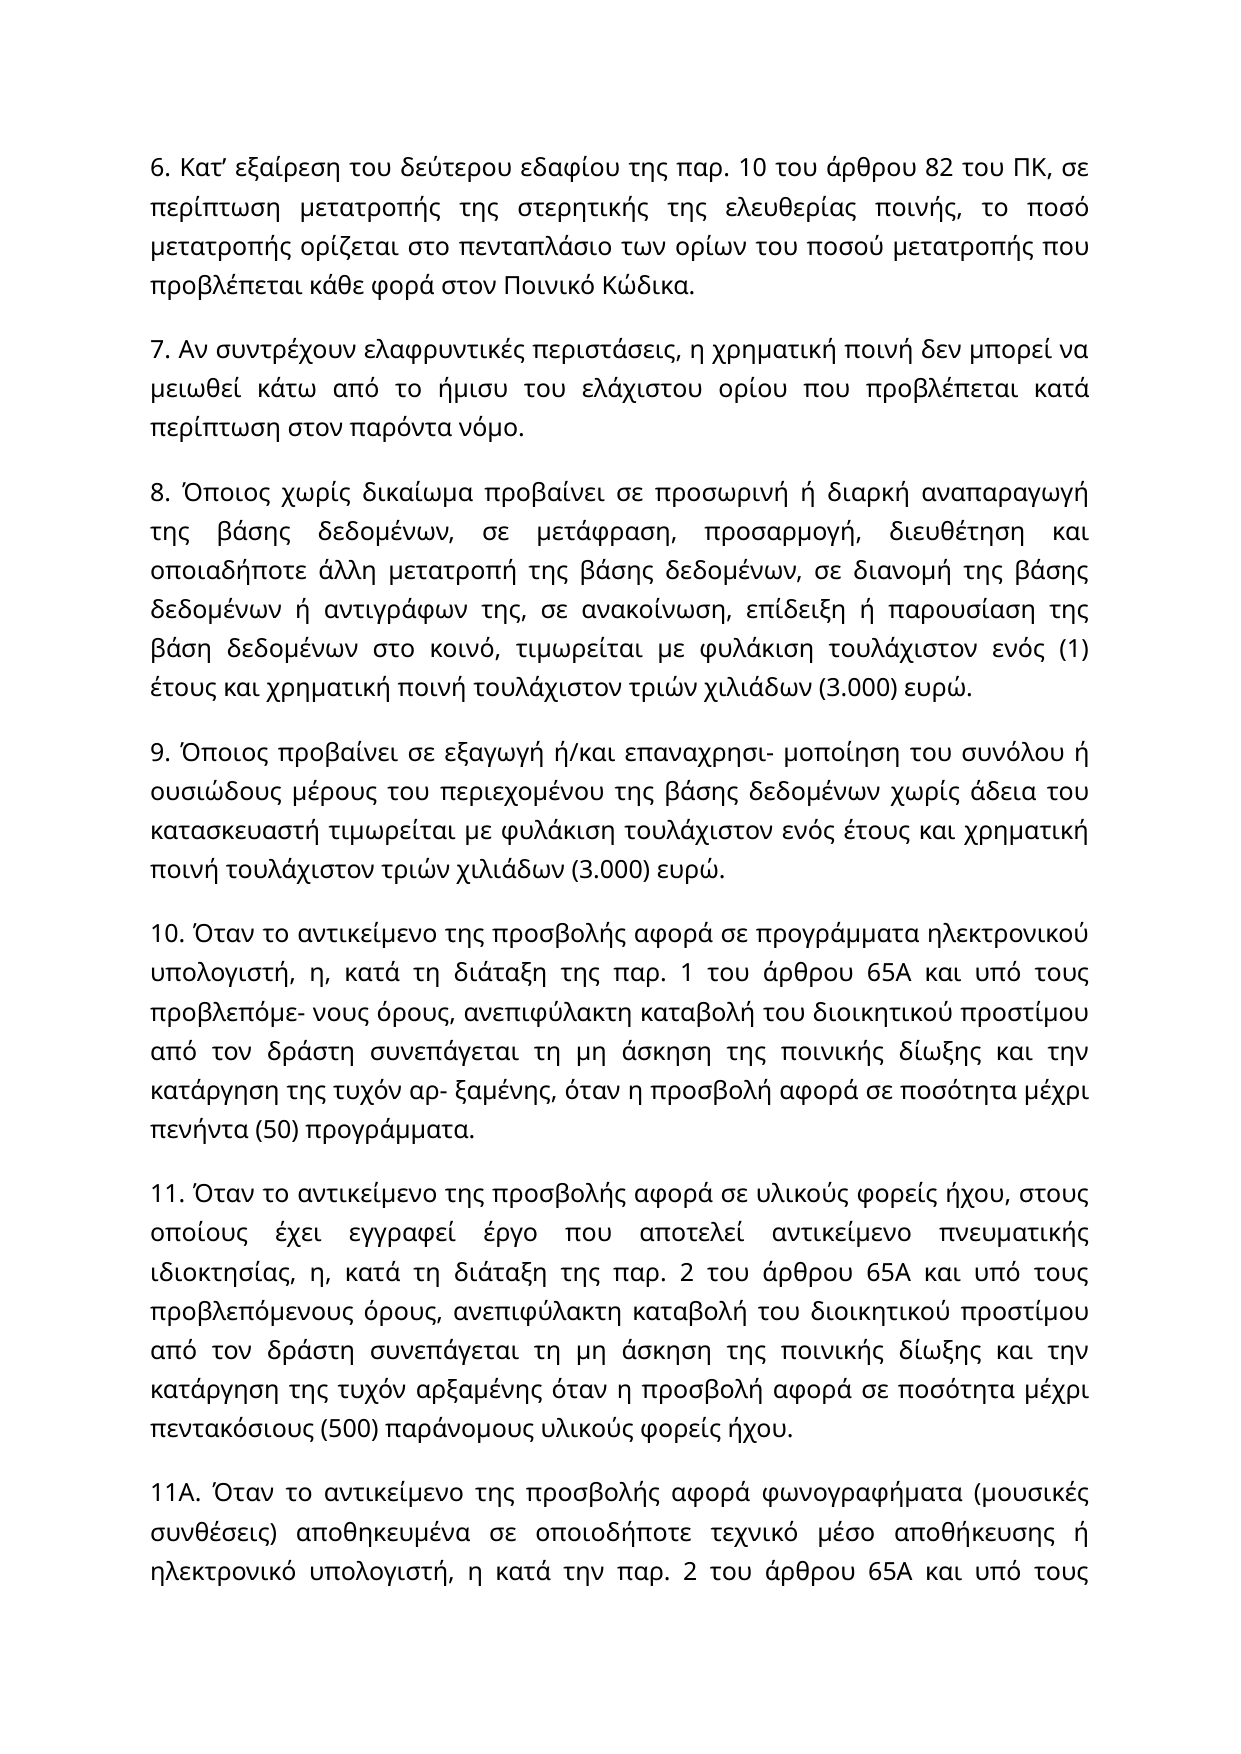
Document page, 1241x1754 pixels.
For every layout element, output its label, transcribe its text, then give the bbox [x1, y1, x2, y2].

text 11Α. Όταν το αντικείμενο της προσβολής αφορά φωνογραφήματα (μουσικές συνθέσεις) αποθηκευμένα σε οποιοδήποτε τεχνικό μέσο αποθήκευσης ή ηλεκτρονικό υπολογιστή, η κατά την παρ. 2 του άρθρου 65Α και υπό τους [150, 1475, 1090, 1587]
text 11. Όταν το αντικείμενο της προσβολής αφορά σε υλικούς φορείς ήχου, στους οποίους έχει εγγραφεί έργο που αποτελεί αντικείμενο πνευματικής ιδιοκτησίας, η, κατά τη διάταξη της παρ. 2 του άρθρου 65Α και υπό τους προβλεπόμενους όρους, ανεπιφύλακτη καταβολή του διοικητικού προστίμου από τον δράστη συνεπάγεται τη μη άσκηση της ποινικής δίωξης και την κατάργηση της τυχόν αρξαμένης όταν η προσβολή αφορά σε ποσότητα μέχρι πεντακόσιους (500) παράνομους υλικούς φορείς ήχου. [150, 1176, 1090, 1445]
text 8. Όποιος χωρίς δικαίωμα προβαίνει σε προσωρινή ή διαρκή αναπαραγωγή της βάσης δεδομένων, σε μετάφραση, προσαρμογή, διευθέτηση και οποιαδήποτε άλλη μετατροπή της βάσης δεδομένων, σε διανομή της βάσης δεδομένων ή αντιγράφων της, σε ανακοίνωση, επίδειξη ή παρουσίαση της βάση δεδομένων στο κοινό, τιμωρείται με φυλάκιση τουλάχιστον ενός (1) έτους και χρηματική ποινή τουλάχιστον τριών χιλιάδων (3.000) ευρώ. [150, 474, 1090, 704]
text 6. Κατ’ εξαίρεση του δεύτερου εδαφίου της παρ. 10 του άρθρου 82 του ΠΚ, σε περίπτωση μετατροπής της στερητικής της ελευθερίας ποινής, το ποσό μετατροπής ορίζεται στο πενταπλάσιο των ορίων του ποσού μετατροπής που προβλέπεται κάθε φορά στον Ποινικό Κώδικα. [150, 150, 1090, 302]
text 7. Αν συντρέχουν ελαφρυντικές περιστάσεις, η χρηματική ποινή δεν μπορεί να μειωθεί κάτω από το ήμισυ του ελάχιστου ορίου που προβλέπεται κατά περίπτωση στον παρόντα νόμο. [150, 332, 1090, 444]
text 9. Όποιος προβαίνει σε εξαγωγή ή/και επαναχρησι- μοποίηση του συνόλου ή ουσιώδους μέρους του περιεχομένου της βάσης δεδομένων χωρίς άδεια του κατασκευαστή τιμωρείται με φυλάκιση τουλάχιστον ενός έτους και χρηματική ποινή τουλάχιστον τριών χιλιάδων (3.000) ευρώ. [150, 734, 1090, 886]
text 10. Όταν το αντικείμενο της προσβολής αφορά σε προγράμματα ηλεκτρονικού υπολογιστή, η, κατά τη διάταξη της παρ. 1 του άρθρου 65Α και υπό τους προβλεπόμε- νους όρους, ανεπιφύλακτη καταβολή του διοικητικού προστίμου από τον δράστη συνεπάγεται τη μη άσκηση της ποινικής δίωξης και την κατάργηση της τυχόν αρ- ξαμένης, όταν η προσβολή αφορά σε ποσότητα μέχρι πενήντα (50) προγράμματα. [150, 916, 1090, 1146]
